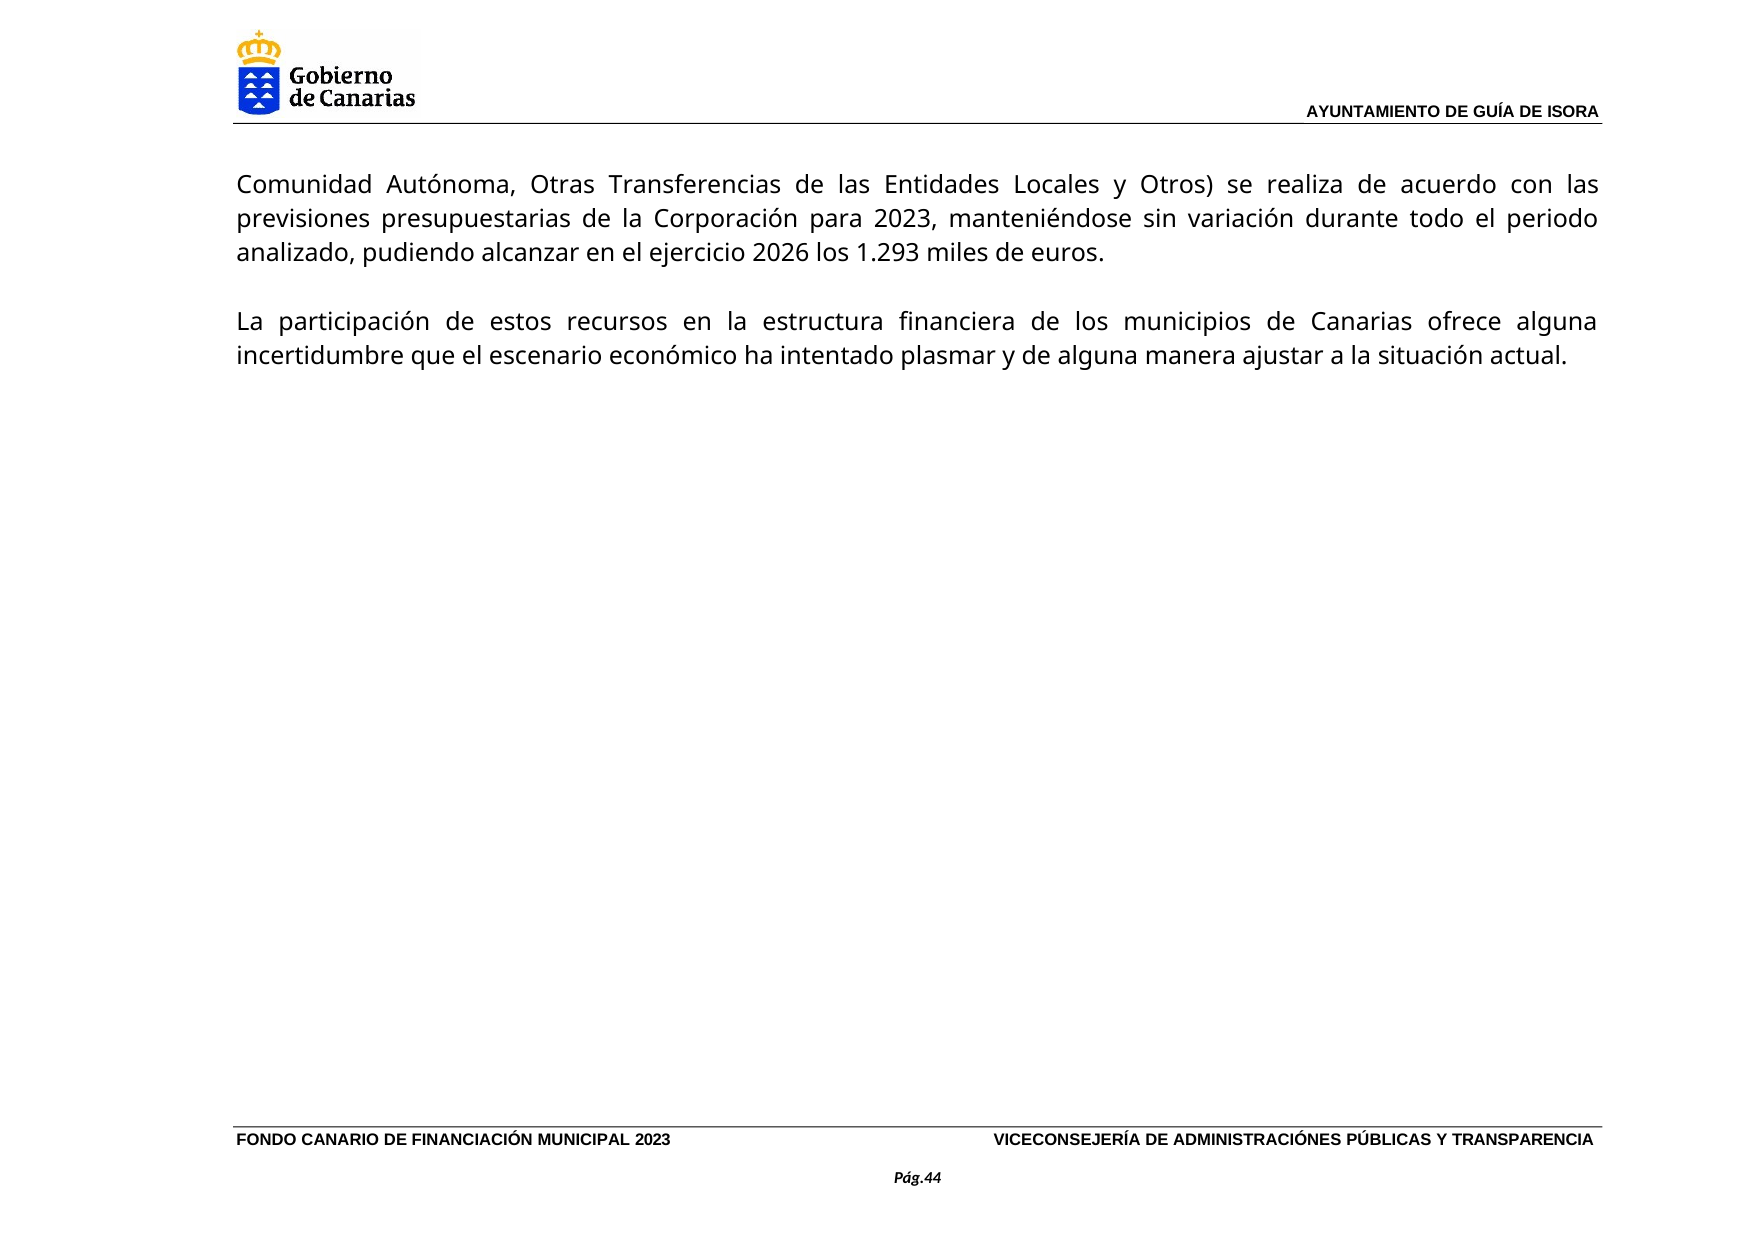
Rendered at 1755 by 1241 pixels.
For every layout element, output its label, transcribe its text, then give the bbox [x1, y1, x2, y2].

text Comunidad Autónoma, Otras Transferencias de las Entidades Locales y Otros) se realiza de acuerdo con las previsiones presupuestarias de la Corporación para 2023, manteniéndose sin variación durante todo el periodo analizado, pudiendo alcanzar en el ejercicio 2026 los 1.293 miles de euros. [236, 167, 1600, 269]
text La participación de estos recursos en la estructura financiera de los municipios de Canarias ofrece alguna incertidumbre que el escenario económico ha intentado plasmar y de alguna manera ajustar a la situación actual. [236, 303, 1600, 371]
